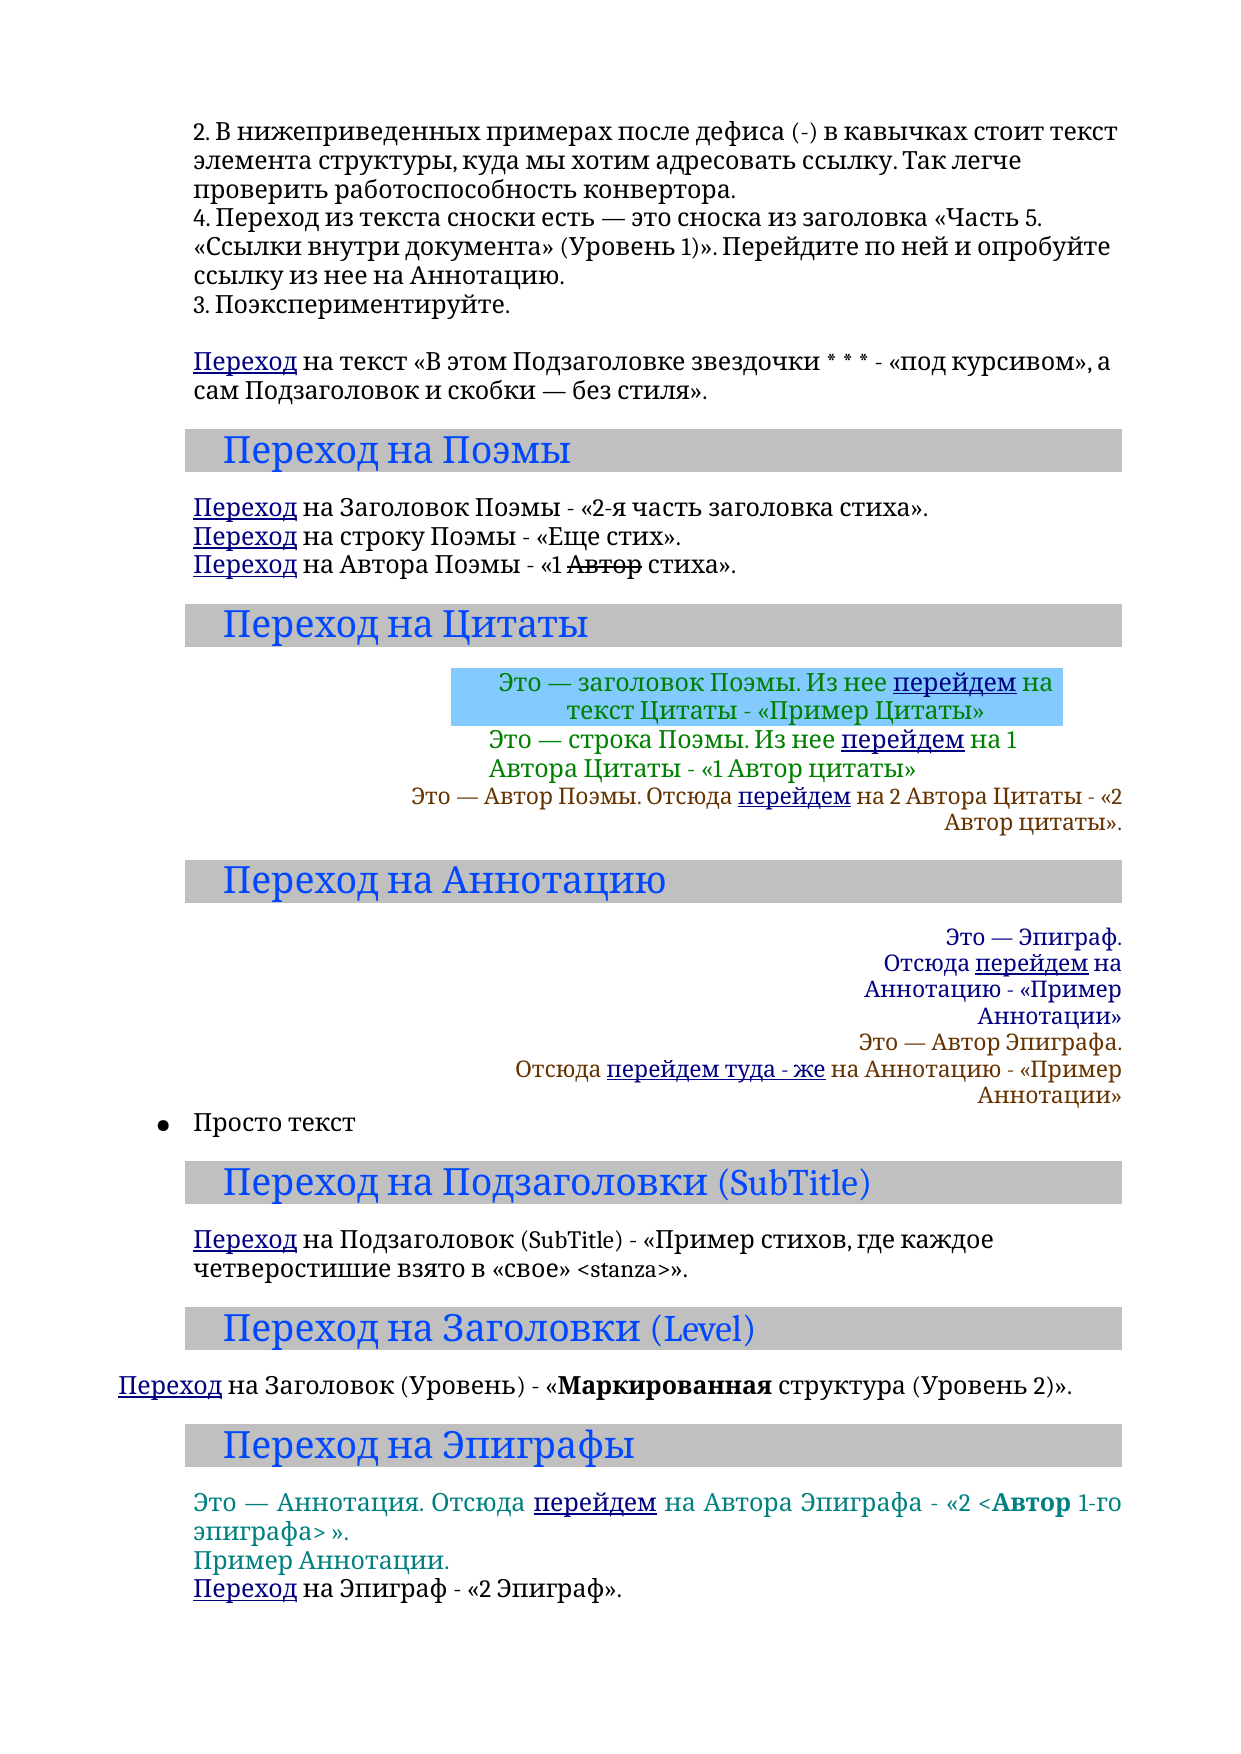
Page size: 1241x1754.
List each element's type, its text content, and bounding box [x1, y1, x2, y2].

list 4. Переход из текста сноски есть — это сноска из заголовка «Часть 5. «Ссылки внутри документа» (Уровень 1)». Перейдите по ней и опробуйте ссылку из нее на Аннотацию. [156, 204, 1122, 291]
list Переход на Подзаголовки (SubTitle) [185, 1161, 1122, 1204]
list Переход на Цитаты [185, 604, 1122, 647]
list Переход на Автора Поэмы - «1 Автор стиха». [156, 551, 1122, 580]
list Просто текст [156, 1109, 1122, 1138]
list Это — Аннотация. Отсюда перейдем на Автора Эпиграфа - «2 <Автор 1-го эпиграфа> ». [156, 1489, 1122, 1547]
list Переход на Заголовки (Level) [185, 1307, 1122, 1350]
list Пример Аннотации. [156, 1547, 1122, 1575]
list 2. В нижеприведенных примерах после дефиса (-) в кавычках стоит текст элемента структуры, куда мы хотим адресовать ссылку. Так легче проверить работоспособность конвертора. [156, 118, 1122, 204]
list Переход на Подзаголовок (SubTitle) - «Пример стихов, где каждое четверостишие взято в «свое» <stanza>». [156, 1226, 1122, 1284]
list Переход на Эпиграфы [185, 1424, 1122, 1467]
list Переход на строку Поэмы - «Еще стих». [156, 523, 1122, 551]
list Переход на Поэмы [185, 429, 1122, 472]
list Это — Автор Поэмы. Отсюда перейдем на 2 Автора Цитаты - «2 Автор цитаты». [362, 783, 1122, 836]
title Это — заголовок Поэмы. Из нее перейдем на текст Цитаты - «Пример Цитаты» [451, 668, 1063, 726]
list 3. Поэкспериментируйте. [156, 291, 1122, 319]
text Переход на Заголовок (Уровень) - «Маркированная структура (Уровень 2)». [118, 1372, 1122, 1401]
list Это — Эпиграф. [746, 924, 1122, 951]
list Это — Автор Эпиграфа. [362, 1030, 1122, 1056]
list Отсюда перейдем туда - же на Аннотацию - «Пример Аннотации» [362, 1056, 1122, 1109]
list Переход на Эпиграф - «2 Эпиграф». [156, 1575, 1122, 1604]
list Отсюда перейдем на Аннотацию - «Пример Аннотации» [746, 951, 1122, 1030]
list Это — строка Поэмы. Из нее перейдем на 1 Автора Цитаты - «1 Автор цитаты» [451, 726, 1063, 783]
list Переход на Аннотацию [185, 860, 1122, 903]
list Переход на текст «В этом Подзаголовке звездочки * * * - «под курсивом», а сам Подзаголовок и скобки — без стиля». [156, 348, 1122, 406]
list Переход на Заголовок Поэмы - «2-я часть заголовка стиха». [156, 494, 1122, 523]
